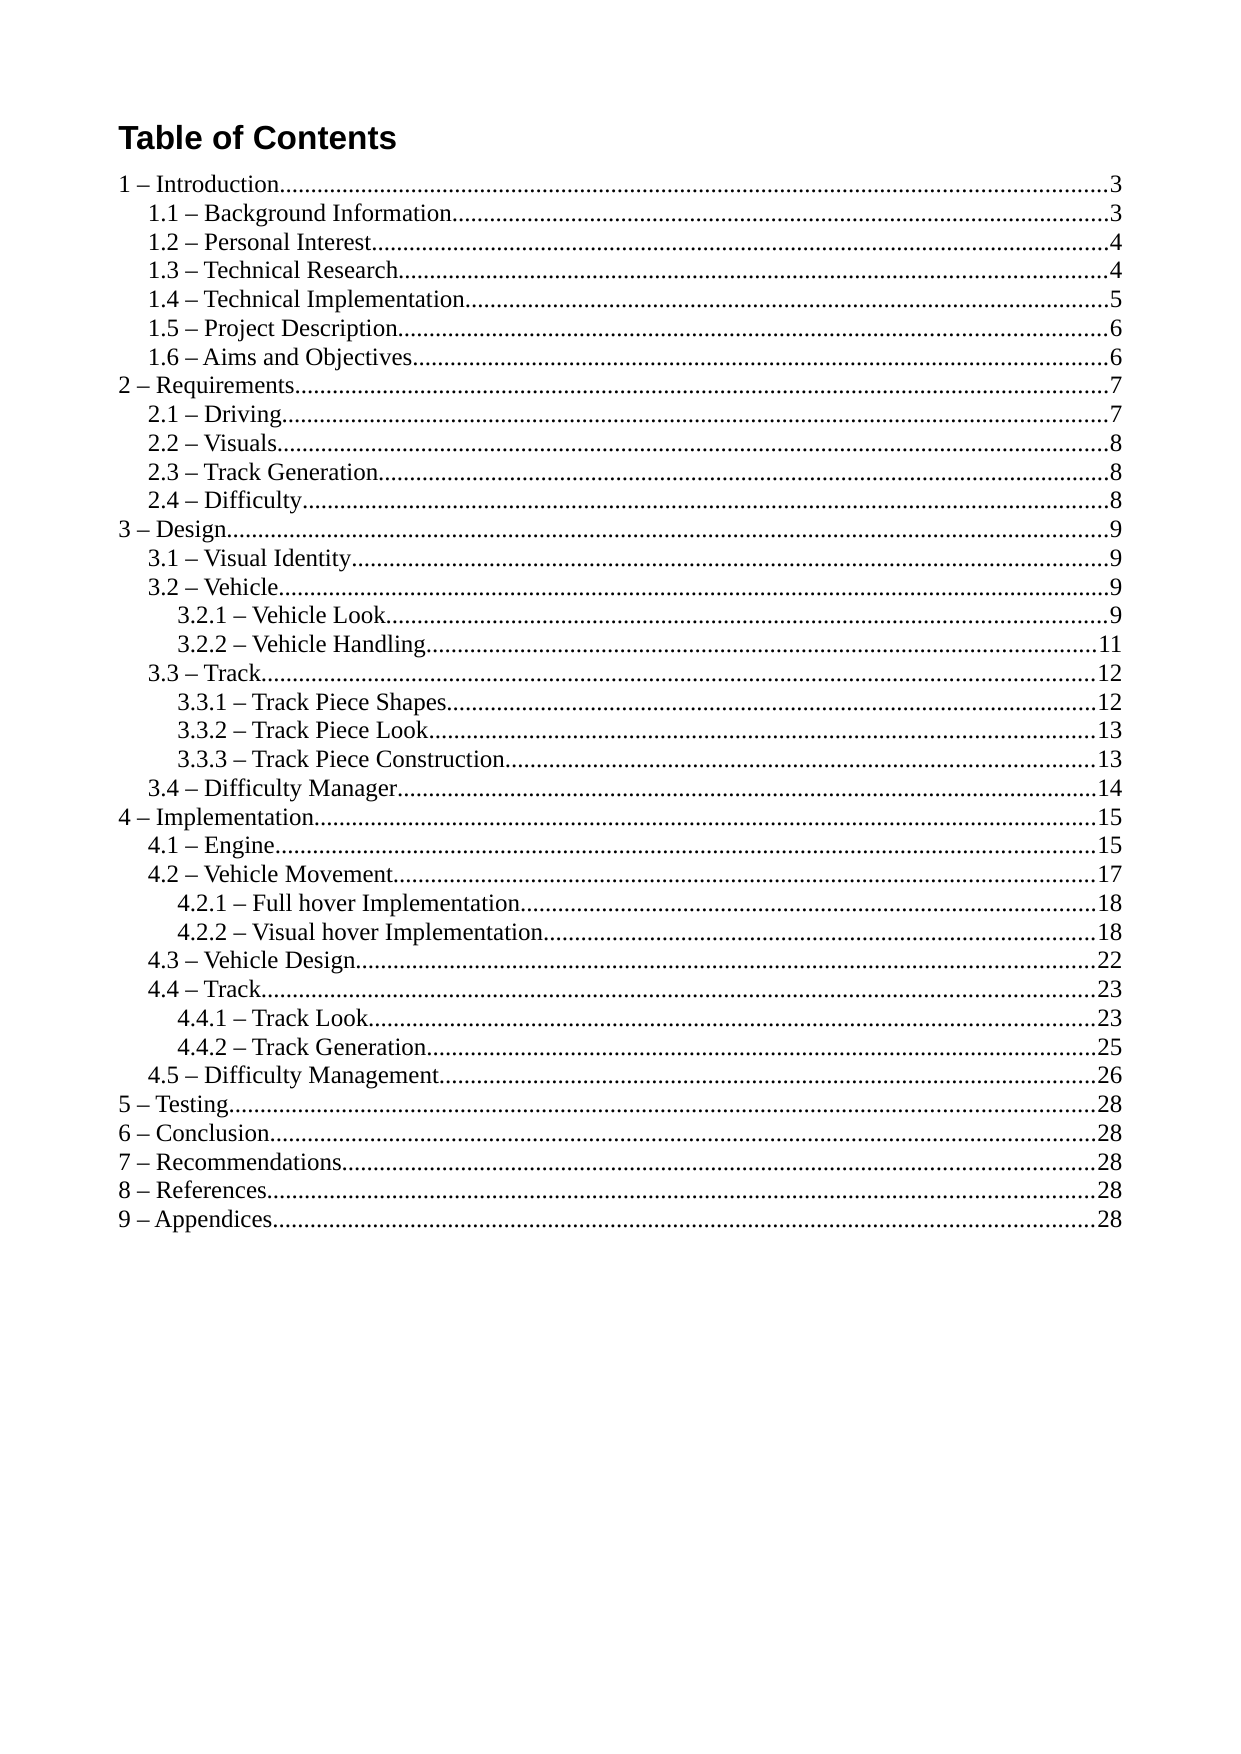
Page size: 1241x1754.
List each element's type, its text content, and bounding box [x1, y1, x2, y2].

text 4.4.1 – Track Look 23 [177, 1003, 1122, 1032]
text 2.2 – Visuals 8 [148, 428, 1122, 457]
text 4.3 – Vehicle Design 22 [148, 945, 1122, 974]
text 9 – Appendices 28 [118, 1204, 1122, 1233]
text 3.2 – Vehicle 9 [148, 572, 1122, 600]
text 4.2.2 – Visual hover Implementation 18 [177, 917, 1122, 945]
text 4.4.2 – Track Generation 25 [177, 1032, 1122, 1060]
text 3.2.2 – Vehicle Handling 11 [177, 629, 1122, 658]
text 1.5 – Project Description 6 [148, 313, 1122, 342]
text 3.2.1 – Vehicle Look 9 [177, 600, 1122, 629]
text 6 – Conclusion 28 [118, 1118, 1122, 1147]
text 1.1 – Background Information 3 [148, 198, 1122, 227]
text 3.3.3 – Track Piece Construction 13 [177, 744, 1122, 773]
text 3.3.1 – Track Piece Shapes 12 [177, 687, 1122, 715]
text 1 – Introduction 3 [118, 169, 1122, 198]
text 4.1 – Engine 15 [148, 830, 1122, 859]
subtitle Table of Contents [118, 118, 1122, 157]
text 1.6 – Aims and Objectives 6 [148, 342, 1122, 370]
text 4.4 – Track 23 [148, 974, 1122, 1003]
text 1.3 – Technical Research 4 [148, 255, 1122, 284]
text 2.1 – Driving 7 [148, 399, 1122, 428]
text 2.3 – Track Generation 8 [148, 457, 1122, 485]
text 1.2 – Personal Interest 4 [148, 227, 1122, 255]
text 4 – Implementation 15 [118, 802, 1122, 830]
text 3.4 – Difficulty Manager 14 [148, 773, 1122, 802]
text 2 – Requirements 7 [118, 370, 1122, 399]
text 2.4 – Difficulty 8 [148, 485, 1122, 514]
text 3 – Design 9 [118, 514, 1122, 543]
text 1.4 – Technical Implementation 5 [148, 284, 1122, 313]
text 8 – References 28 [118, 1175, 1122, 1204]
text 3.3.2 – Track Piece Look 13 [177, 715, 1122, 744]
text 4.2.1 – Full hover Implementation 18 [177, 888, 1122, 917]
text 3.1 – Visual Identity 9 [148, 543, 1122, 572]
text 7 – Recommendations 28 [118, 1147, 1122, 1175]
text 5 – Testing 28 [118, 1089, 1122, 1118]
text 3.3 – Track 12 [148, 658, 1122, 687]
text 4.5 – Difficulty Management 26 [148, 1060, 1122, 1089]
text 4.2 – Vehicle Movement 17 [148, 859, 1122, 888]
